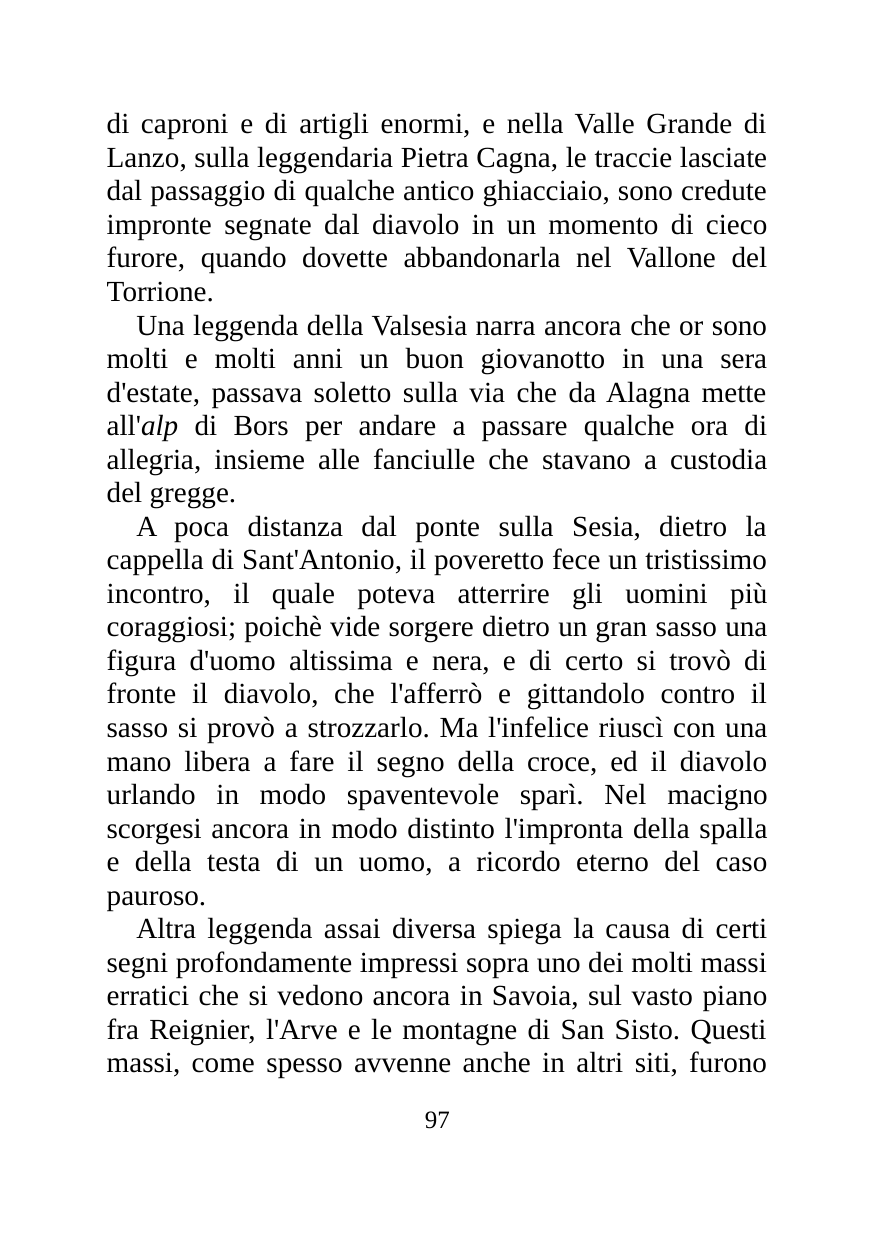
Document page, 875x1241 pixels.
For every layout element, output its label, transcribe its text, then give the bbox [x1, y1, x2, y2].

text Altra leggenda assai diversa spiega la causa di certi segni profondamente impressi sopra uno dei molti massi erratici che si vedono ancora in Savoia, sul vasto piano fra Reignier, l'Arve e le montagne di San Sisto. Questi massi, come spesso avvenne anche in altri siti, furono [106, 911, 768, 1079]
text Una leggenda della Valsesia narra ancora che or sono molti e molti anni un buon giovanotto in una sera d'estate, passava soletto sulla via che da Alagna mette all'alp di Bors per andare a passare qualche ora di allegria, insieme alle fanciulle che stavano a custodia del gregge. [106, 308, 768, 509]
text di caproni e di artigli enormi, e nella Valle Grande di Lanzo, sulla leggendaria Pietra Cagna, le traccie lasciate dal passaggio di qualche antico ghiacciaio, sono credute impronte segnate dal diavolo in un momento di cieco furore, quando dovette abbandonarla nel Vallone del Torrione. [106, 106, 768, 308]
text A poca distanza dal ponte sulla Sesia, dietro la cappella di Sant'Antonio, il poveretto fece un tristissimo incontro, il quale poteva atterrire gli uomini più coraggiosi; poichè vide sorgere dietro un gran sasso una figura d'uomo altissima e nera, e di certo si trovò di fronte il diavolo, che l'afferrò e gittandolo contro il sasso si provò a strozzarlo. Ma l'infelice riuscì con una mano libera a fare il segno della croce, ed il diavolo urlando in modo spaventevole sparì. Nel macigno scorgesi ancora in modo distinto l'impronta della spalla e della testa di un uomo, a ricordo eterno del caso pauroso. [106, 509, 768, 911]
